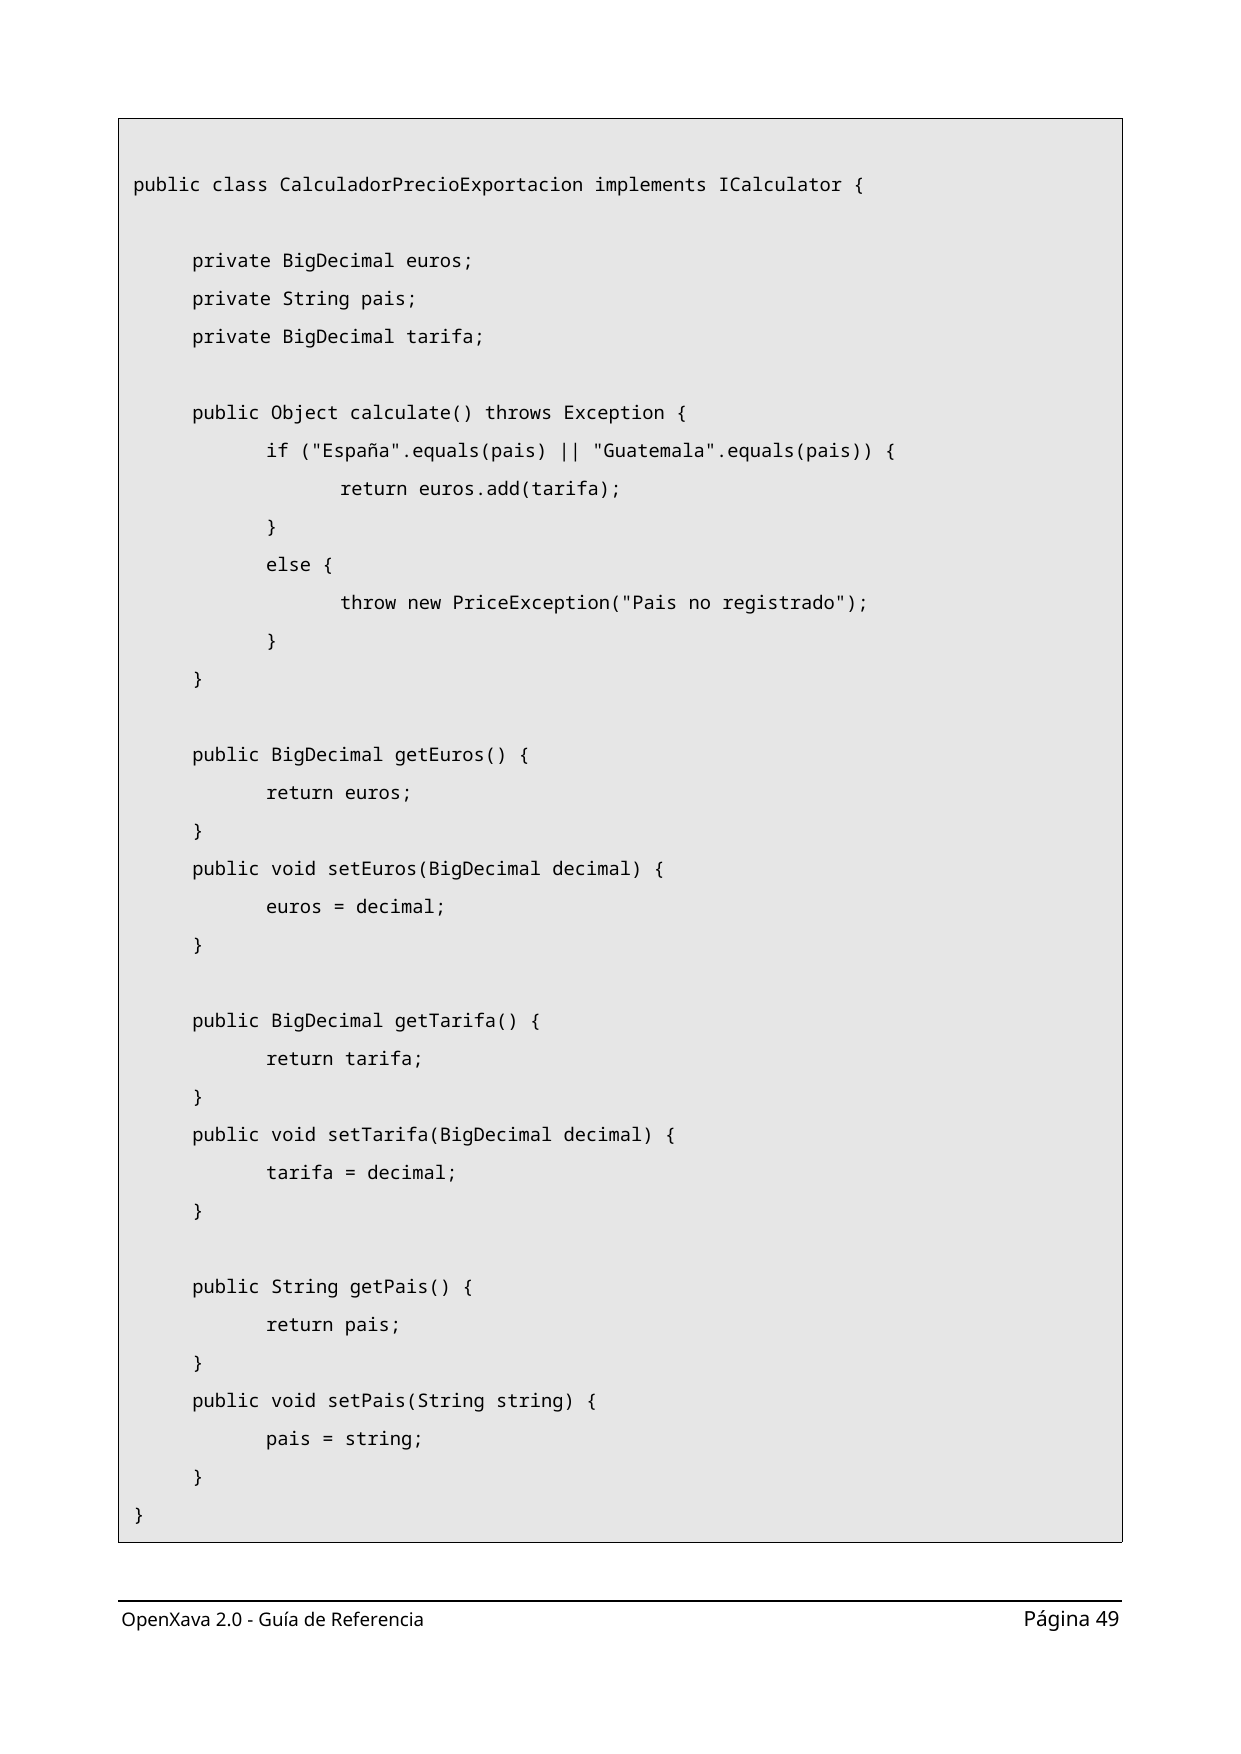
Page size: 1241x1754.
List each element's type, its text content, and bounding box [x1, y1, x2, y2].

text } [119, 1069, 1122, 1107]
text public void setTarifa(BigDecimal decimal) { [119, 1107, 1122, 1145]
text public String getPais() { [119, 1259, 1122, 1297]
text public BigDecimal getEuros() { [119, 726, 1122, 764]
text } [119, 1183, 1122, 1221]
text private BigDecimal tarifa; [119, 308, 1122, 346]
text throw new PriceException("Pais no registrado"); [119, 574, 1122, 612]
text } [119, 1449, 1122, 1487]
text private String pais; [119, 270, 1122, 308]
text return euros.add(tarifa); [119, 460, 1122, 498]
text public void setEuros(BigDecimal decimal) { [119, 841, 1122, 878]
text else { [119, 536, 1122, 574]
text return pais; [119, 1297, 1122, 1335]
text private BigDecimal euros; [119, 232, 1122, 270]
text public BigDecimal getTarifa() { [119, 993, 1122, 1031]
text public Object calculate() throws Exception { [119, 384, 1122, 422]
text return euros; [119, 764, 1122, 802]
text } [119, 612, 1122, 650]
text } [119, 802, 1122, 841]
text tarifa = decimal; [119, 1145, 1122, 1183]
text } [119, 650, 1122, 688]
text if ("España".equals(pais) || "Guatemala".equals(pais)) { [119, 422, 1122, 460]
text return tarifa; [119, 1031, 1122, 1069]
text } [119, 1487, 1122, 1542]
text } [119, 917, 1122, 954]
text public void setPais(String string) { [119, 1373, 1122, 1411]
text pais = string; [119, 1411, 1122, 1449]
text public class CalculadorPrecioExportacion implements ICalculator { [119, 156, 1122, 194]
text } [119, 1335, 1122, 1373]
text euros = decimal; [119, 878, 1122, 917]
text } [119, 498, 1122, 536]
